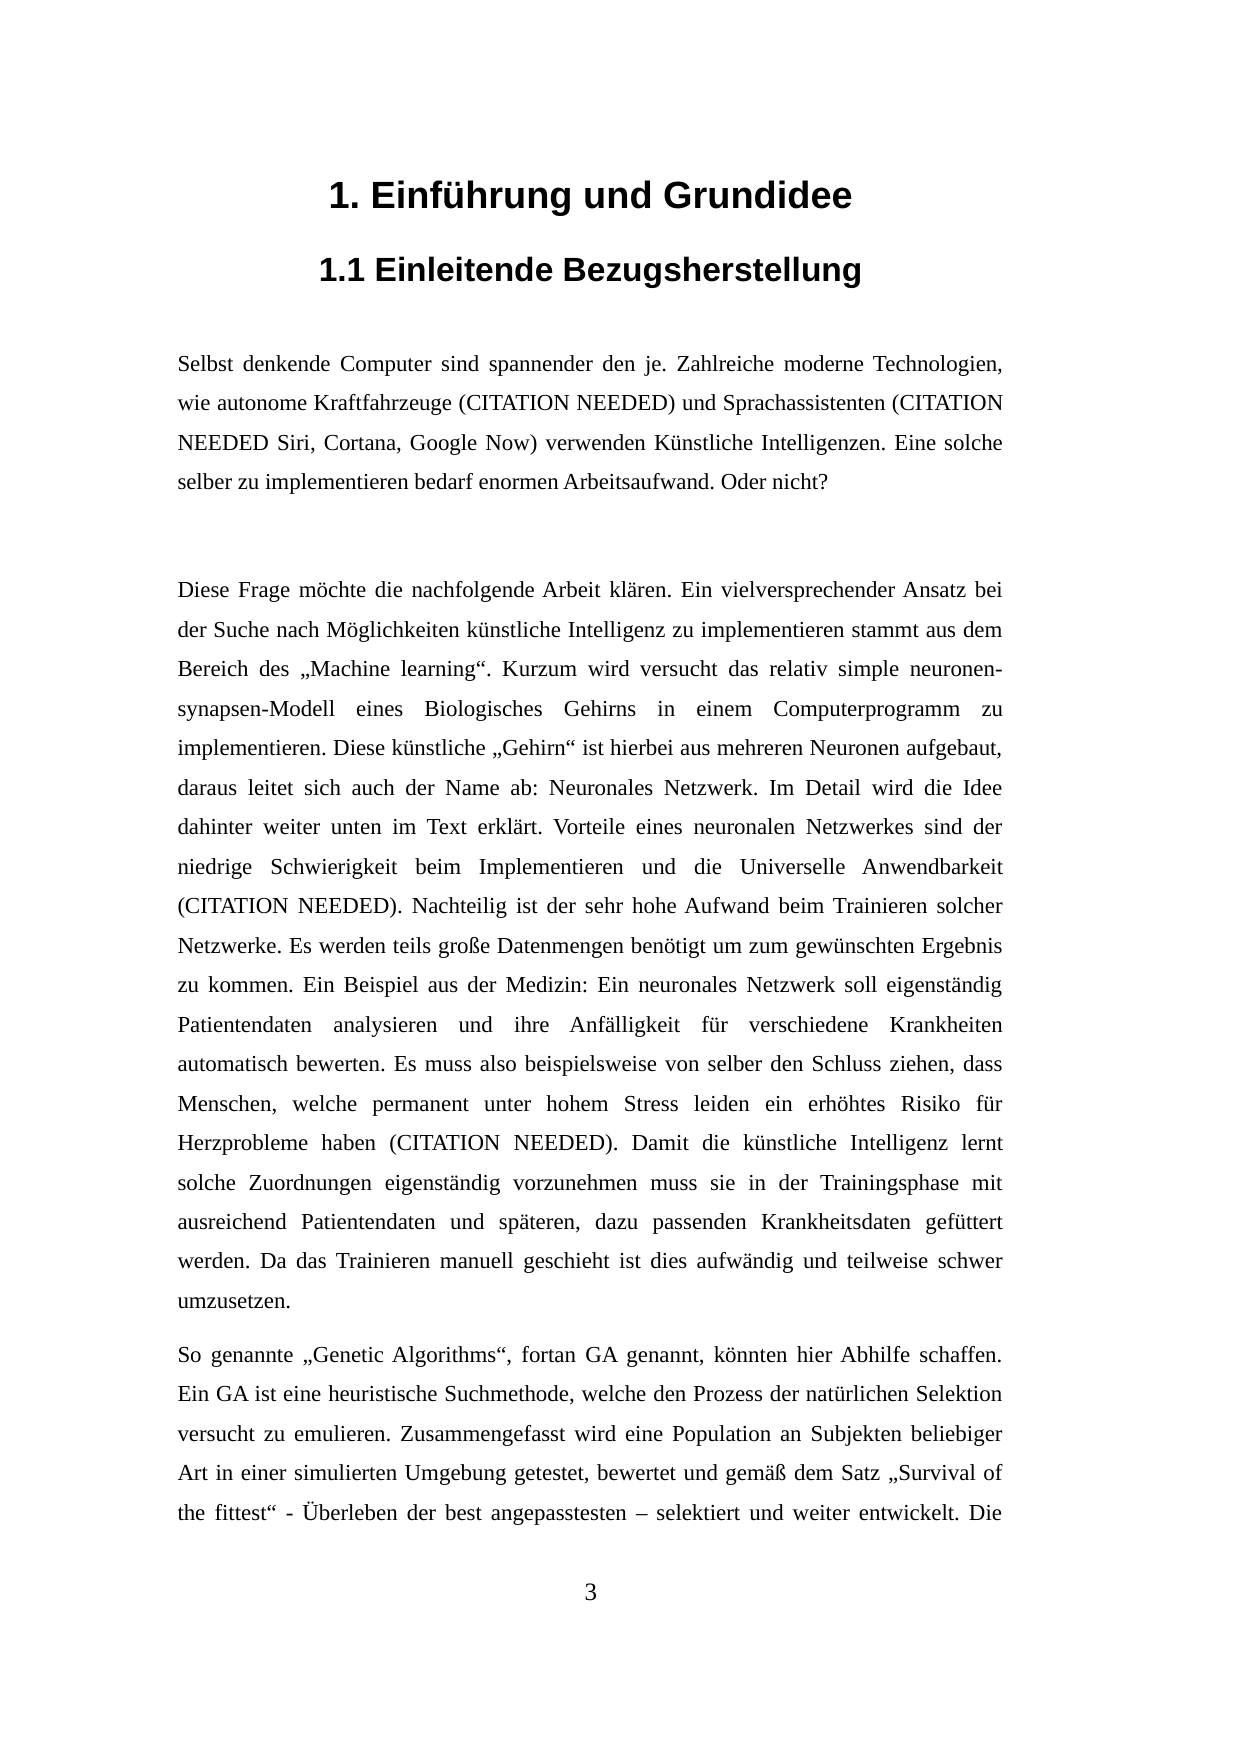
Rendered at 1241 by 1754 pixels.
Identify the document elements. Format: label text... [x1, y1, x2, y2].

subtitle 1.1 Einleitende Bezugsherstellung [177, 249, 1004, 288]
text Selbst denkende Computer sind spannender den je. Zahlreiche moderne Technologien, wie autonome Kraftfahrzeuge (CITATION NEEDED) und Sprachassistenten (CITATION NEEDED Siri, Cortana, Google Now) verwenden Künstliche Intelligenzen. Eine solche selber zu implementieren bedarf enormen Arbeitsaufwand. Oder nicht? [177, 350, 1004, 494]
text Diese Frage möchte die nachfolgende Arbeit klären. Ein vielversprechender Ansatz bei der Suche nach Möglichkeiten künstliche Intelligenz zu implementieren stammt aus dem Bereich des „Machine learning“. Kurzum wird versucht das relativ simple neuronen-synapsen-Modell eines Biologisches Gehirns in einem Computerprogramm zu implementieren. Diese künstliche „Gehirn“ ist hierbei aus mehreren Neuronen aufgebaut, daraus leitet sich auch der Name ab: Neuronales Netzwerk. Im Detail wird die Idee dahinter weiter unten im Text erklärt. Vorteile eines neuronalen Netzwerkes sind der niedrige Schwierigkeit beim Implementieren und die Universelle Anwendbarkeit (CITATION NEEDED). Nachteilig ist der sehr hohe Aufwand beim Trainieren solcher Netzwerke. Es werden teils große Datenmengen benötigt um zum gewünschten Ergebnis zu kommen. Ein Beispiel aus der Medizin: Ein neuronales Netzwerk soll eigenständig Patientendaten analysieren und ihre Anfälligkeit für verschiedene Krankheiten automatisch bewerten. Es muss also beispielsweise von selber den Schluss ziehen, dass Menschen, welche permanent unter hohem Stress leiden ein erhöhtes Risiko für Herzprobleme haben (CITATION NEEDED). Damit die künstliche Intelligenz lernt solche Zuordnungen eigenständig vorzunehmen muss sie in der Trainingsphase mit ausreichend Patientendaten und späteren, dazu passenden Krankheitsdaten gefüttert werden. Da das Trainieren manuell geschieht ist dies aufwändig und teilweise schwer umzusetzen. [177, 576, 1004, 1313]
subtitle 1. Einführung und Grundidee [177, 173, 1004, 216]
text So genannte „Genetic Algorithms“, fortan GA genannt, könnten hier Abhilfe schaffen. Ein GA ist eine heuristische Suchmethode, welche den Prozess der natürlichen Selektion versucht zu emulieren. Zusammengefasst wird eine Population an Subjekten beliebiger Art in einer simulierten Umgebung getestet, bewertet und gemäß dem Satz „Survival of the fittest“ - Überleben der best angepasstesten – selektiert und weiter entwickelt. Die [177, 1341, 1004, 1525]
